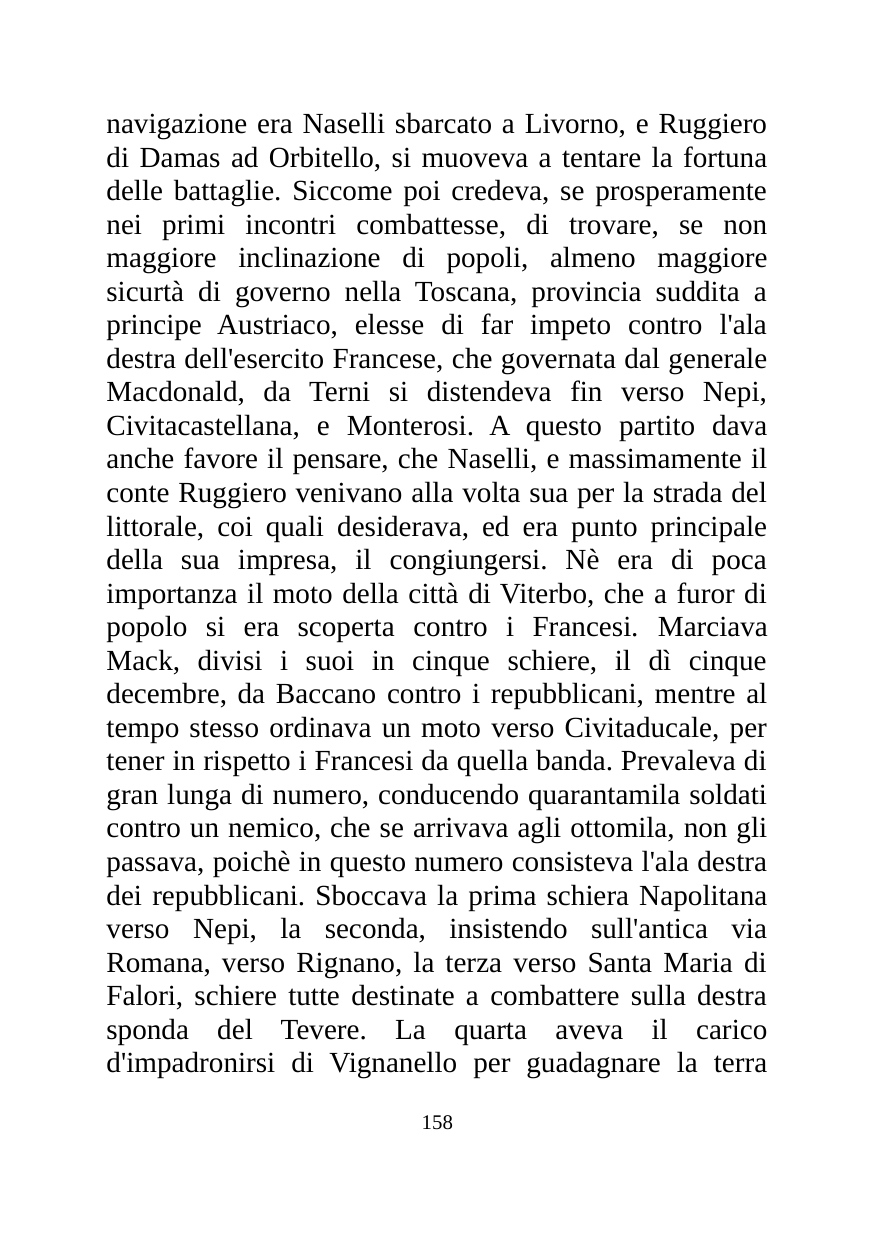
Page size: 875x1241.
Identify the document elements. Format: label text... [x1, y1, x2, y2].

text navigazione era Naselli sbarcato a Livorno, e Ruggiero di Damas ad Orbitello, si muoveva a tentare la fortuna delle battaglie. Siccome poi credeva, se prosperamente nei primi incontri combattesse, di trovare, se non maggiore inclinazione di popoli, almeno maggiore sicurtà di governo nella Toscana, provincia suddita a principe Austriaco, elesse di far impeto contro l'ala destra dell'esercito Francese, che governata dal generale Macdonald, da Terni si distendeva fin verso Nepi, Civitacastellana, e Monterosi. A questo partito dava anche favore il pensare, che Naselli, e massimamente il conte Ruggiero venivano alla volta sua per la strada del littorale, coi quali desiderava, ed era punto principale della sua impresa, il congiungersi. Nè era di poca importanza il moto della città di Viterbo, che a furor di popolo si era scoperta contro i Francesi. Marciava Mack, divisi i suoi in cinque schiere, il dì cinque decembre, da Baccano contro i repubblicani, mentre al tempo stesso ordinava un moto verso Civitaducale, per tener in rispetto i Francesi da quella banda. Prevaleva di gran lunga di numero, conducendo quarantamila soldati contro un nemico, che se arrivava agli ottomila, non gli passava, poichè in questo numero consisteva l'ala destra dei repubblicani. Sboccava la prima schiera Napolitana verso Nepi, la seconda, insistendo sull'antica via Romana, verso Rignano, la terza verso Santa Maria di Falori, schiere tutte destinate a combattere sulla destra sponda del Tevere. La quarta aveva il carico d'impadronirsi di Vignanello per guadagnare la terra [106, 106, 768, 1079]
